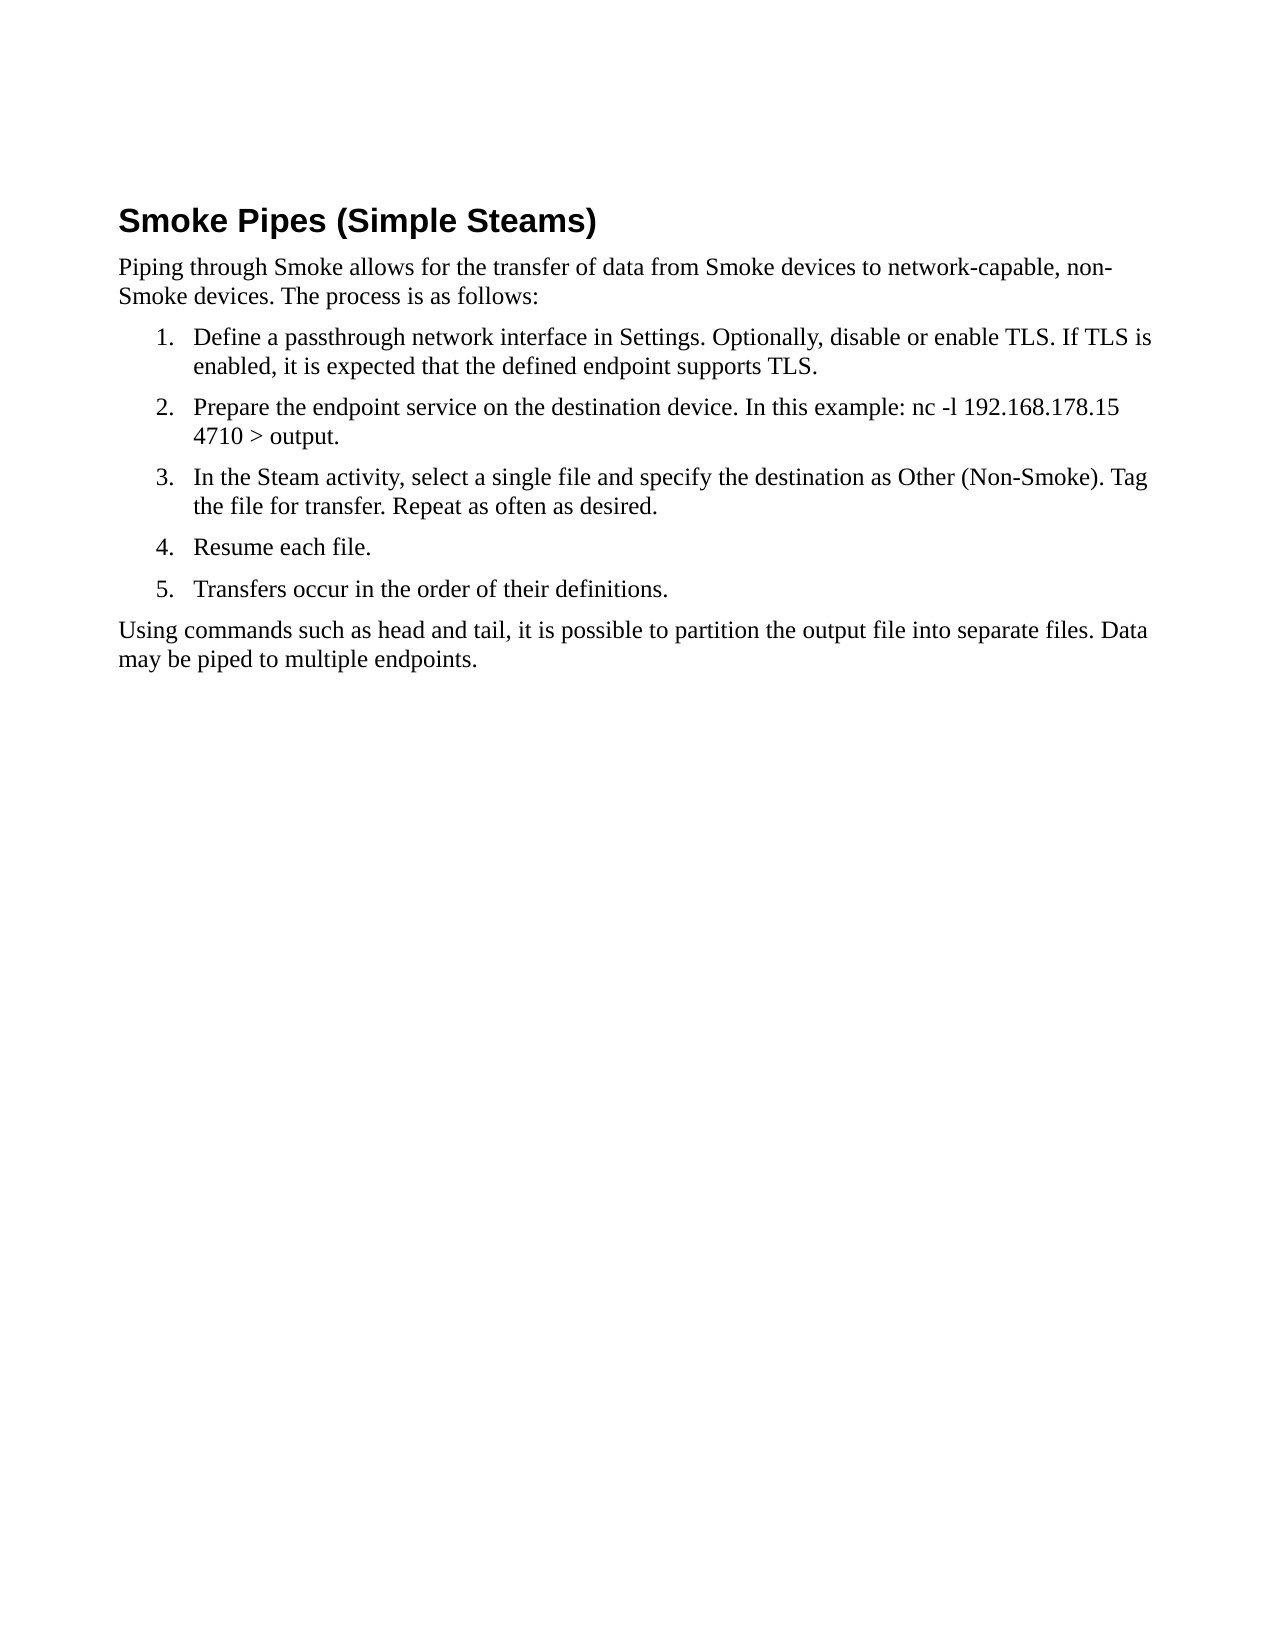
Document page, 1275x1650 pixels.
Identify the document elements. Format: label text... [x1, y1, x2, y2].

subtitle Smoke Pipes (Simple Steams) [118, 201, 1157, 240]
list Transfers occur in the order of their definitions. [156, 574, 1157, 602]
list Define a passthrough network interface in Settings. Optionally, disable or enable TLS. If TLS is enabled, it is expected that the defined endpoint supports TLS. [156, 322, 1157, 380]
text Using commands such as head and tail, it is possible to partition the output file into separate files. Data may be piped to multiple endpoints. [118, 615, 1157, 672]
list Prepare the endpoint service on the destination device. In this example: nc -l 192.168.178.15 4710 > output. [156, 392, 1157, 450]
text Piping through Smoke allows for the transfer of data from Smoke devices to network-capable, non-Smoke devices. The process is as follows: [118, 252, 1157, 310]
list Resume each file. [156, 532, 1157, 561]
list In the Steam activity, select a single file and specify the destination as Other (Non-Smoke). Tag the file for transfer. Repeat as often as desired. [156, 462, 1157, 520]
